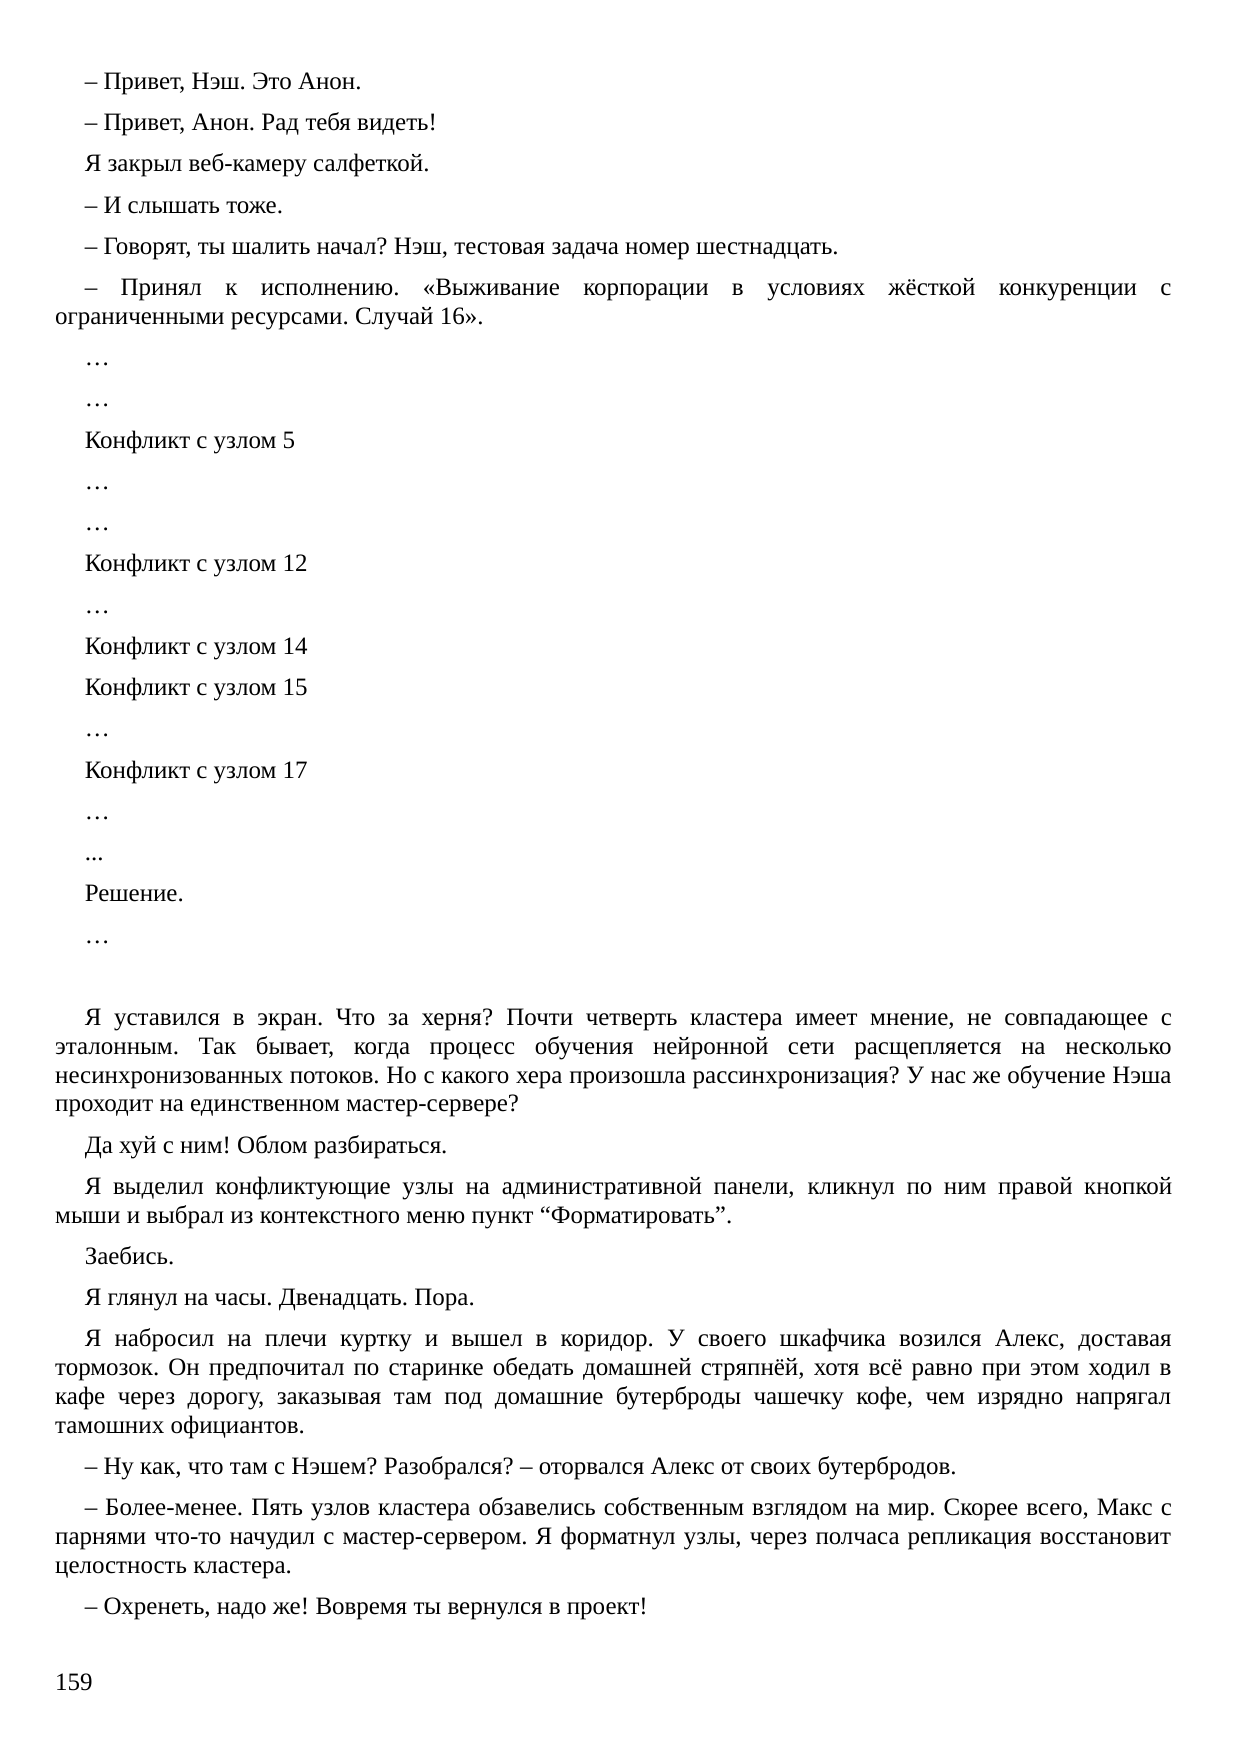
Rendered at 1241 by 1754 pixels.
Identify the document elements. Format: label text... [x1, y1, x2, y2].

text Конфликт с узлом 15 [55, 672, 1173, 701]
text – Более-менее. Пять узлов кластера обзавелись собственным взглядом на мир. Скорее всего, Макс с парнями что-то начудил с мастер-сервером. Я форматнул узлы, через полчаса репликация восстановит целостность кластера. [55, 1492, 1173, 1578]
text … [55, 920, 1173, 948]
text Конфликт с узлом 17 [55, 755, 1173, 783]
text Конфликт с узлом 14 [55, 631, 1173, 660]
text – Привет, Нэш. Это Анон. [55, 66, 1173, 95]
text … [55, 466, 1173, 495]
text – Принял к исполнению. «Выживание корпорации в условиях жёсткой конкуренции с ограниченными ресурсами. Случай 16». [55, 272, 1173, 330]
text … [55, 713, 1173, 742]
text Я набросил на плечи куртку и вышел в коридор. У своего шкафчика возился Алекс, доставая тормозок. Он предпочитал по старинке обедать домашней стряпнёй, хотя всё равно при этом ходил в кафе через дорогу, заказывая там под домашние бутерброды чашечку кофе, чем изрядно напрягал тамошних официантов. [55, 1323, 1173, 1438]
text Да хуй с ним! Облом разбираться. [55, 1130, 1173, 1158]
text – Говорят, ты шалить начал? Нэш, тестовая задача номер шестнадцать. [55, 231, 1173, 260]
text Я закрыл веб-камеру салфеткой. [55, 148, 1173, 177]
text – И слышать тоже. [55, 190, 1173, 218]
text – Ну как, что там с Нэшем? Разобрался? – оторвался Алекс от своих бутербродов. [55, 1451, 1173, 1480]
text … [55, 342, 1173, 371]
text Я выделил конфликтующие узлы на административной панели, кликнул по ним правой кнопкой мыши и выбрал из контекстного меню пункт “Форматировать”. [55, 1171, 1173, 1228]
text … [55, 383, 1173, 412]
text Заебись. [55, 1241, 1173, 1270]
text … [55, 507, 1173, 536]
text ... [55, 837, 1173, 866]
text … [55, 590, 1173, 618]
text – Привет, Анон. Рад тебя видеть! [55, 107, 1173, 136]
text Конфликт с узлом 12 [55, 548, 1173, 577]
text Решение. [55, 878, 1173, 907]
text – Охренеть, надо же! Вовремя ты вернулся в проект! [55, 1591, 1173, 1620]
text Я уставился в экран. Что за херня? Почти четверть кластера имеет мнение, не совпадающее с эталонным. Так бывает, когда процесс обучения нейронной сети расщепляется на несколько несинхронизованных потоков. Но с какого хера произошла рассинхронизация? У нас же обучение Нэша проходит на единственном мастер-сервере? [55, 1002, 1173, 1117]
text Я глянул на часы. Двенадцать. Пора. [55, 1282, 1173, 1311]
text Конфликт с узлом 5 [55, 425, 1173, 453]
text … [55, 796, 1173, 825]
